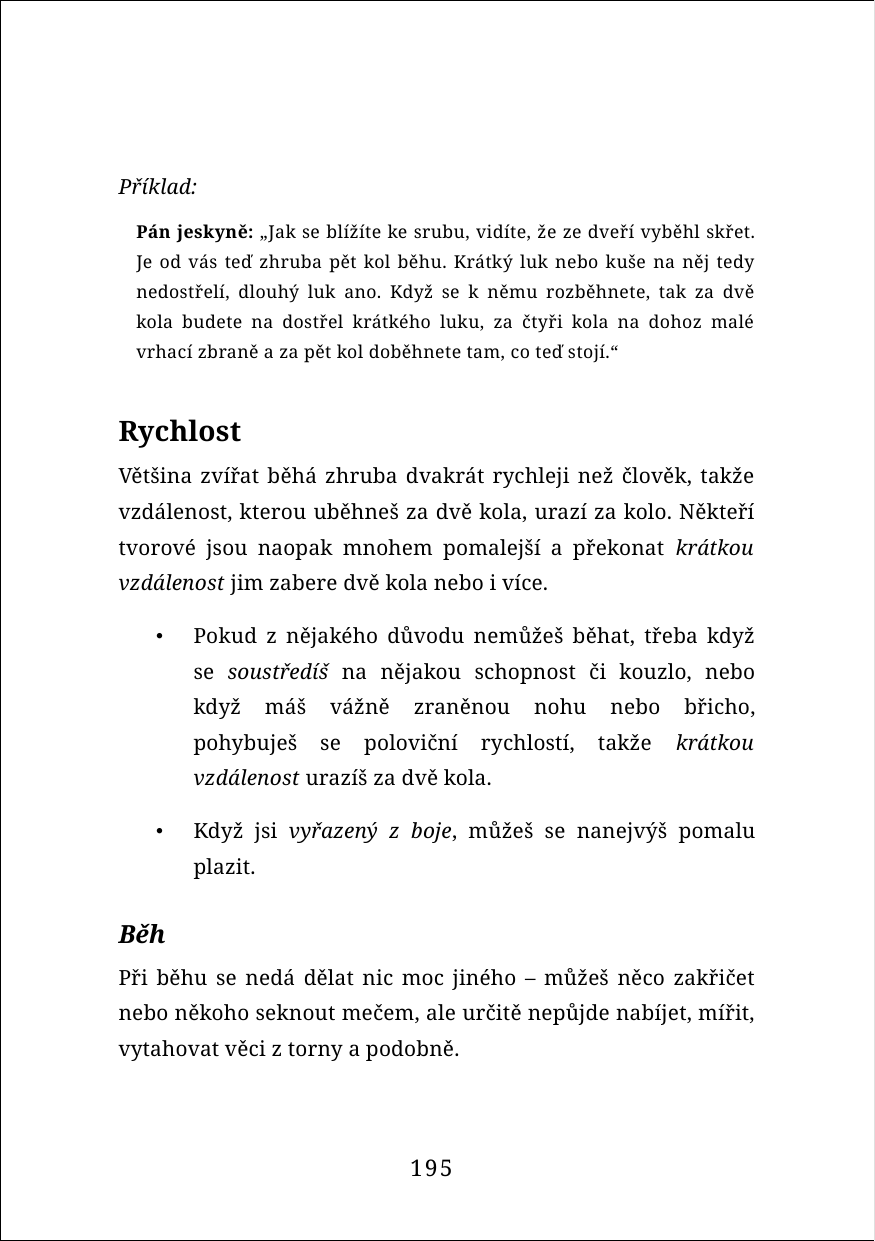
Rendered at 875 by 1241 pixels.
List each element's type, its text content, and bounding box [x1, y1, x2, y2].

text Při běhu se nedá dělat nic moc jiného – můžeš něco zakřičet nebo někoho seknout mečem, ale určitě nepůjde nabíjet, mířit, vytahovat věci z torny a podobně. [118, 963, 756, 1062]
list Pokud z nějakého důvodu nemůžeš běhat, třeba když se soustředíš na nějakou schopnost či kouzlo, nebo když máš vážně zraněnou nohu nebo břicho, pohybuješ se poloviční rychlostí, takže krátkou vzdálenost urazíš za dvě kola. [156, 621, 756, 792]
subtitle Rychlost [118, 411, 756, 450]
text Pán jeskyně: „Jak se blížíte ke srubu, vidíte, že ze dveří vyběhl skřet. Je od vás teď zhruba pět kol běhu. Krátký luk nebo kuše na něj tedy nedostřelí, dlouhý luk ano. Když se k němu rozběhnete, tak za dvě kola budete na dostřel krátkého luku, za čtyři kola na dohoz malé vrhací zbraně a za pět kol doběhnete tam, co teď stojí.“ [136, 219, 756, 364]
text Většina zvířat běhá zhruba dvakrát rychleji než člověk, takže vzdálenost, kterou uběhneš za dvě kola, urazí za kolo. Někteří tvorové jsou naopak mnohem pomalejší a překonat krátkou vzdálenost jim zabere dvě kola nebo i více. [118, 462, 756, 597]
text Příklad: [118, 172, 756, 200]
list Když jsi vyřazený z boje, můžeš se nanejvýš pomalu plazit. [156, 817, 756, 881]
subtitle Běh [118, 917, 756, 951]
